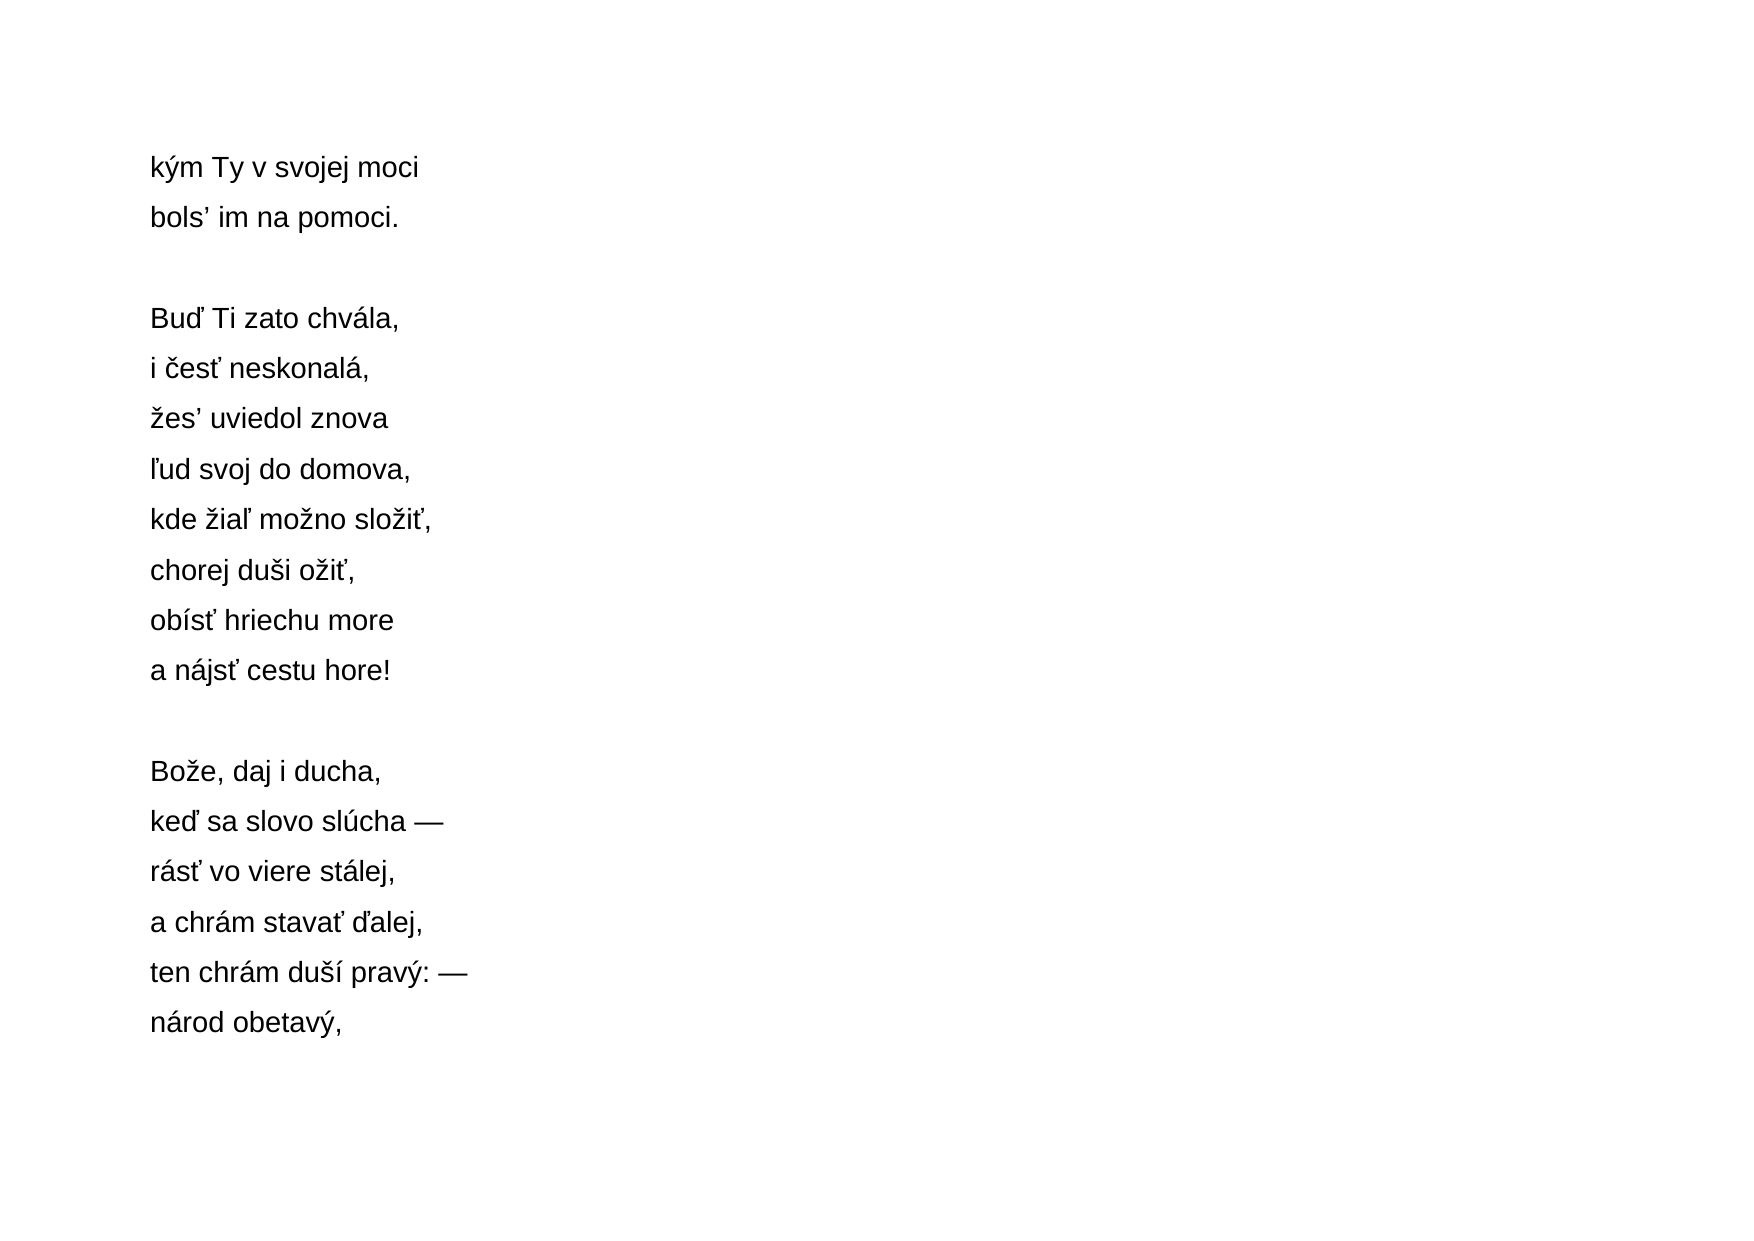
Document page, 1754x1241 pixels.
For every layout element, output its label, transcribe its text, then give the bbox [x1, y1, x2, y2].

text ten chrám duší pravý: — [150, 955, 1243, 988]
text bols’ im na pomoci. [150, 200, 1243, 234]
text chorej duši ožiť, [150, 552, 1243, 586]
text obísť hriechu more [150, 603, 1243, 636]
text žes’ uviedol znova [150, 402, 1243, 435]
text a nájsť cestu hore! [150, 653, 1243, 687]
text rásť vo viere stálej, [150, 854, 1243, 888]
text Bože, daj i ducha, [150, 754, 1243, 787]
text Buď Ti zato chvála, [150, 301, 1243, 334]
text i česť neskonalá, [150, 351, 1243, 385]
text ľud svoj do domova, [150, 452, 1243, 485]
text kým Ty v svojej moci [150, 150, 1243, 183]
text národ obetavý, [150, 1005, 1243, 1039]
text kde žiaľ možno složiť, [150, 502, 1243, 536]
text a chrám stavať ďalej, [150, 905, 1243, 938]
text keď sa slovo slúcha — [150, 804, 1243, 838]
